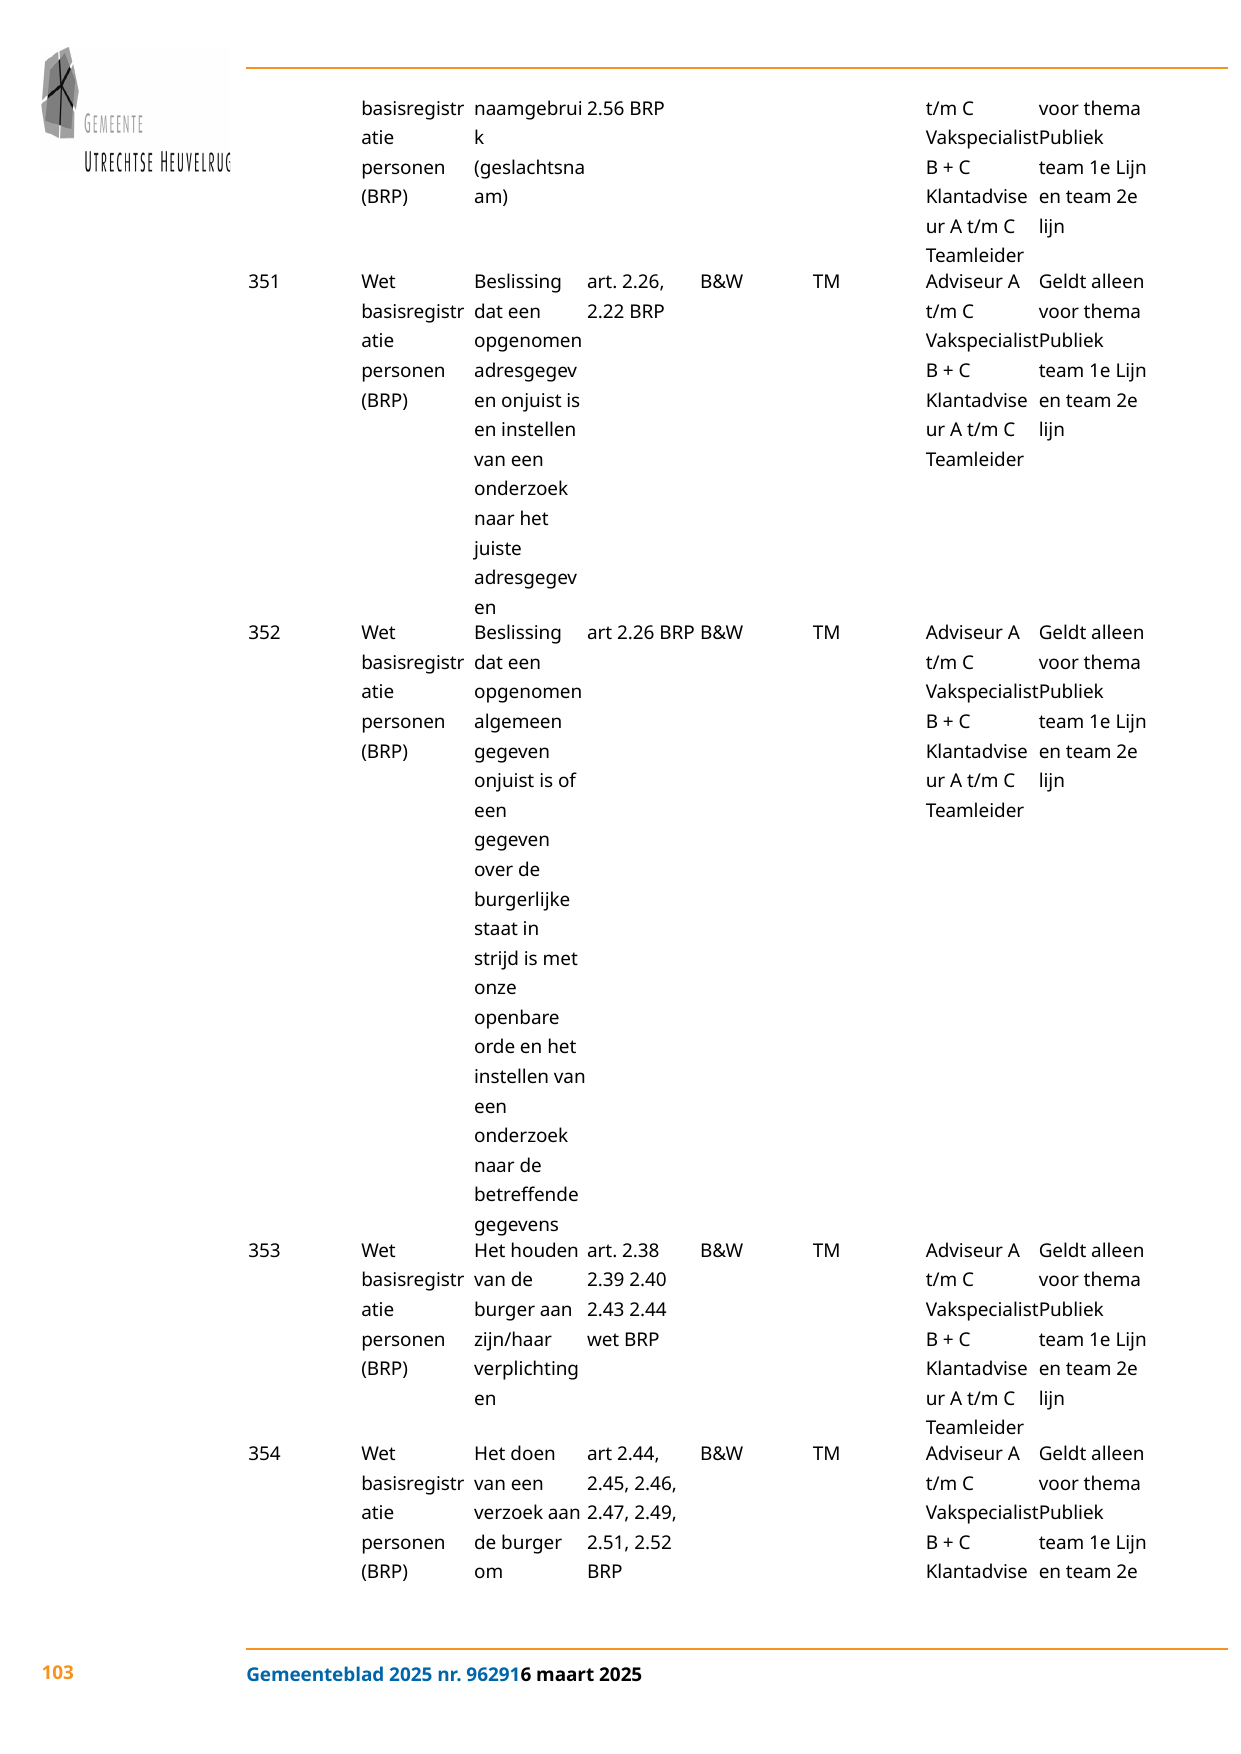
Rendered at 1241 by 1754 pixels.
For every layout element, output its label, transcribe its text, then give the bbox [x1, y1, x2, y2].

table_cell 2.56 BRP [587, 95, 700, 268]
table_cell TM [813, 1237, 926, 1440]
table_cell B&W [700, 620, 813, 1237]
table_cell t/m C Vakspecialist B + C Klantadviseur A t/m C Teamleider [926, 95, 1038, 268]
table_cell Beslissing dat een opgenomen algemeen gegeven onjuist is of een gegeven over de burgerlijke staat in strijd is met onze openbare orde en het instellen van een onderzoek naar de betreffende gegevens [474, 620, 587, 1237]
table_cell art. 2.38 2.39 2.40 2.43 2.44 wet BRP [587, 1237, 700, 1440]
table_cell 352 [248, 620, 361, 1237]
table_cell TM [813, 269, 926, 619]
table_cell Adviseur A t/m C Vakspecialist B + C Klantadvise [926, 1440, 1038, 1584]
table_cell Wet basisregistratie personen (BRP) [361, 269, 474, 619]
table_cell art 2.44, 2.45, 2.46, 2.47, 2.49, 2.51, 2.52 BRP [587, 1440, 700, 1584]
table_cell Het houden van de burger aan zijn/haar verplichtingen [474, 1237, 587, 1440]
table_cell naamgebruik (geslachtsnaam) [474, 95, 587, 268]
table_cell TM [813, 620, 926, 1237]
table_cell Geldt alleen voor thema Publiek team 1e Lijn en team 2e [1039, 1440, 1152, 1584]
table_cell Geldt alleen voor thema Publiek team 1e Lijn en team 2e lijn [1039, 269, 1152, 619]
table_cell art 2.26 BRP [587, 620, 700, 1237]
table_cell Adviseur A t/m C Vakspecialist B + C Klantadviseur A t/m C Teamleider [926, 269, 1038, 619]
table_cell TM [813, 1440, 926, 1584]
picture [41, 47, 231, 172]
table_cell Wet basisregistratie personen (BRP) [361, 620, 474, 1237]
table_cell B&W [700, 269, 813, 619]
table_cell [700, 95, 813, 268]
table_cell Beslissing dat een opgenomen adresgegeven onjuist is en instellen van een onderzoek naar het juiste adresgegeven [474, 269, 587, 619]
table_cell Geldt alleen voor thema Publiek team 1e Lijn en team 2e lijn [1039, 1237, 1152, 1440]
table_cell voor thema Publiek team 1e Lijn en team 2e lijn [1039, 95, 1152, 268]
table_cell 351 [248, 269, 361, 619]
table_cell art. 2.26, 2.22 BRP [587, 269, 700, 619]
table_cell 353 [248, 1237, 361, 1440]
table_cell Wet basisregistratie personen (BRP) [361, 1440, 474, 1584]
table_cell Adviseur A t/m C Vakspecialist B + C Klantadviseur A t/m C Teamleider [926, 1237, 1038, 1440]
table_cell Wet basisregistratie personen (BRP) [361, 1237, 474, 1440]
table_cell Het doen van een verzoek aan de burger om [474, 1440, 587, 1584]
table_cell [248, 95, 361, 268]
table_cell B&W [700, 1237, 813, 1440]
table_cell basisregistratie personen (BRP) [361, 95, 474, 268]
table_cell Geldt alleen voor thema Publiek team 1e Lijn en team 2e lijn [1039, 620, 1152, 1237]
table_cell 354 [248, 1440, 361, 1584]
table_cell [813, 95, 926, 268]
table_cell B&W [700, 1440, 813, 1584]
table_cell Adviseur A t/m C Vakspecialist B + C Klantadviseur A t/m C Teamleider [926, 620, 1038, 1237]
